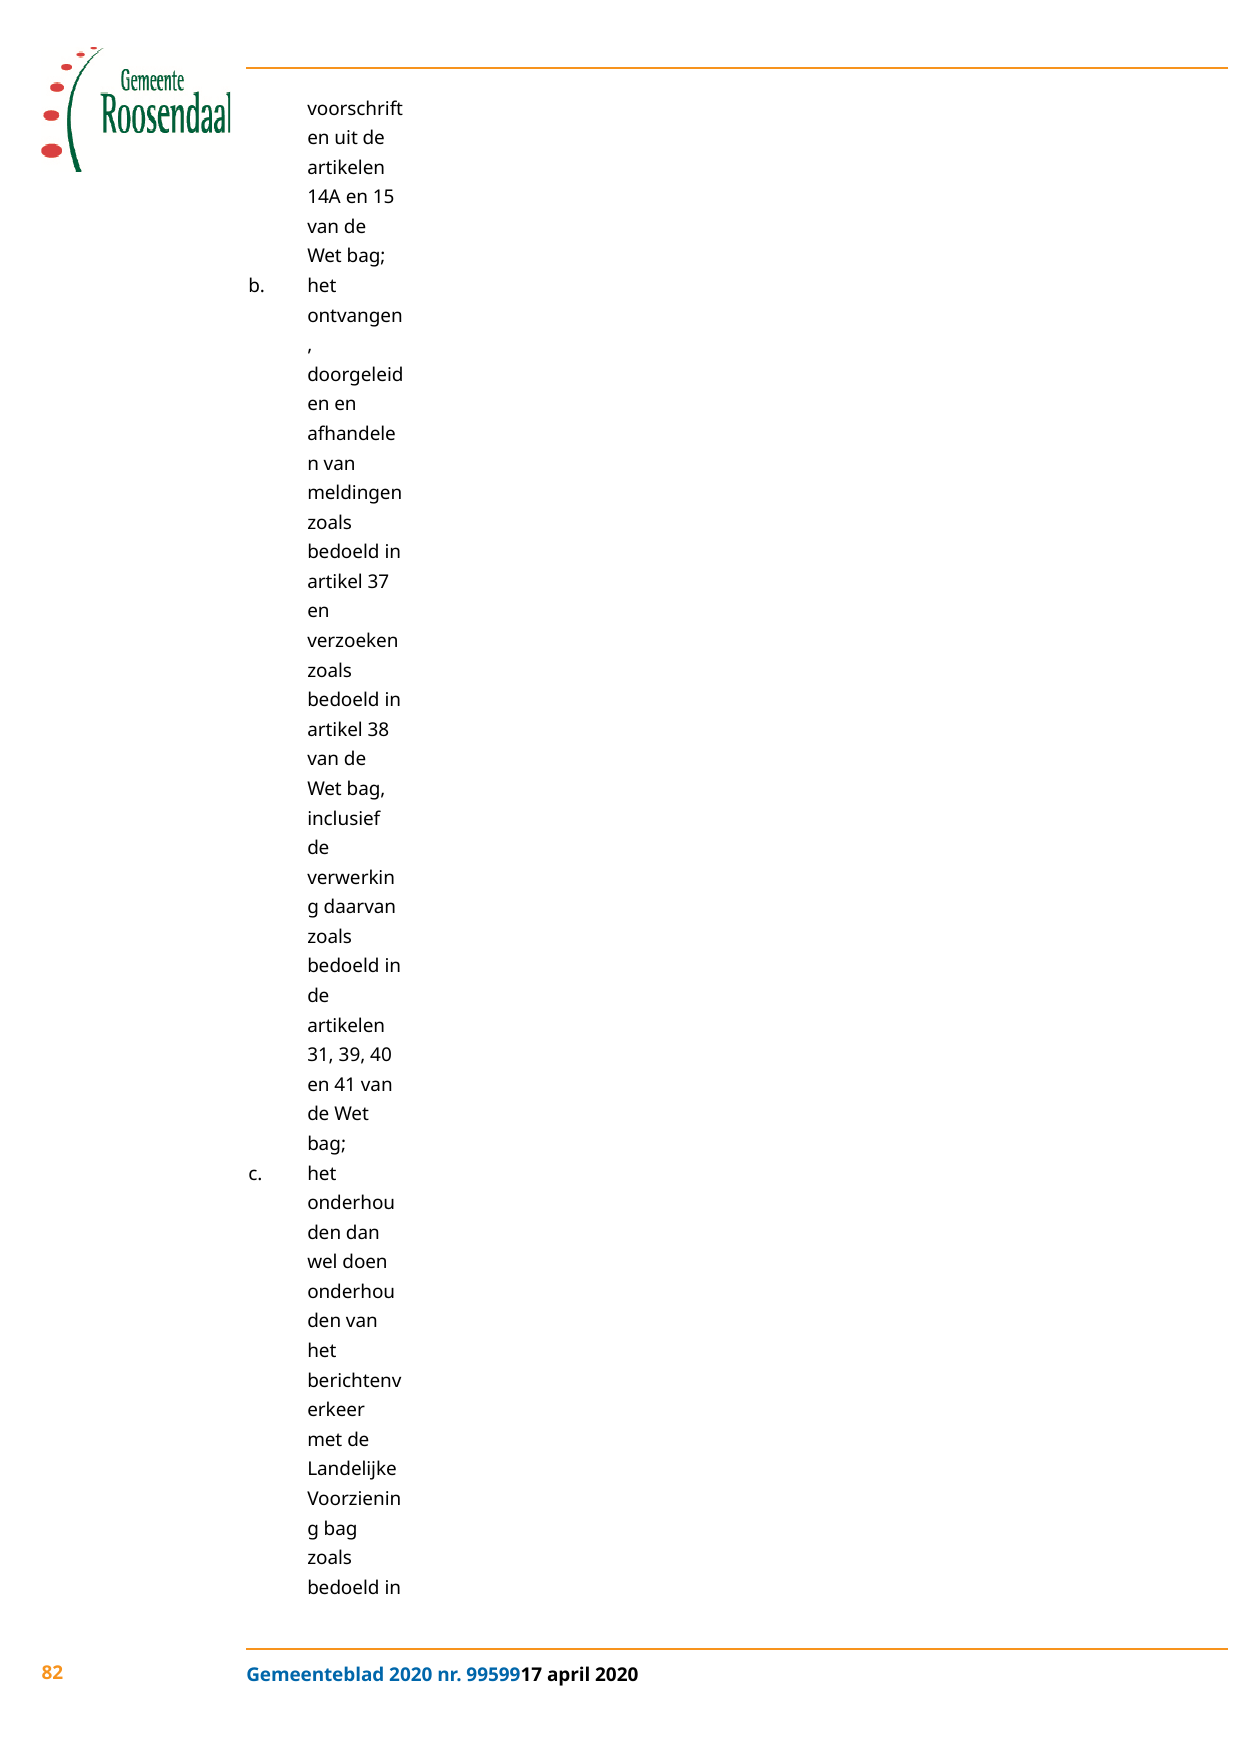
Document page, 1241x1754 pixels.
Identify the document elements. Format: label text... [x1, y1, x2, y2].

table_cell [554, 95, 703, 1600]
picture [41, 47, 231, 172]
table_cell voorschriften uit de artikelen 14A en 15 van de Wet bag; het ontvangen, doorgeleiden en afhandelen van meldingen zoals bedoeld in artikel 37 en verzoeken zoals bedoeld in artikel 38 van de Wet bag, inclusief de verwerking daarvan zoals bedoeld in de artikelen 31, 39, 40 en 41 van de Wet bag; het onderhouden dan wel doen onderhouden van het berichtenverkeer met de Landelijke Voorziening bag zoals bedoeld in [248, 95, 404, 1600]
table_cell [703, 95, 852, 1600]
table_cell [404, 95, 553, 1600]
table_cell [853, 95, 1002, 1600]
table_cell [1002, 95, 1152, 1600]
